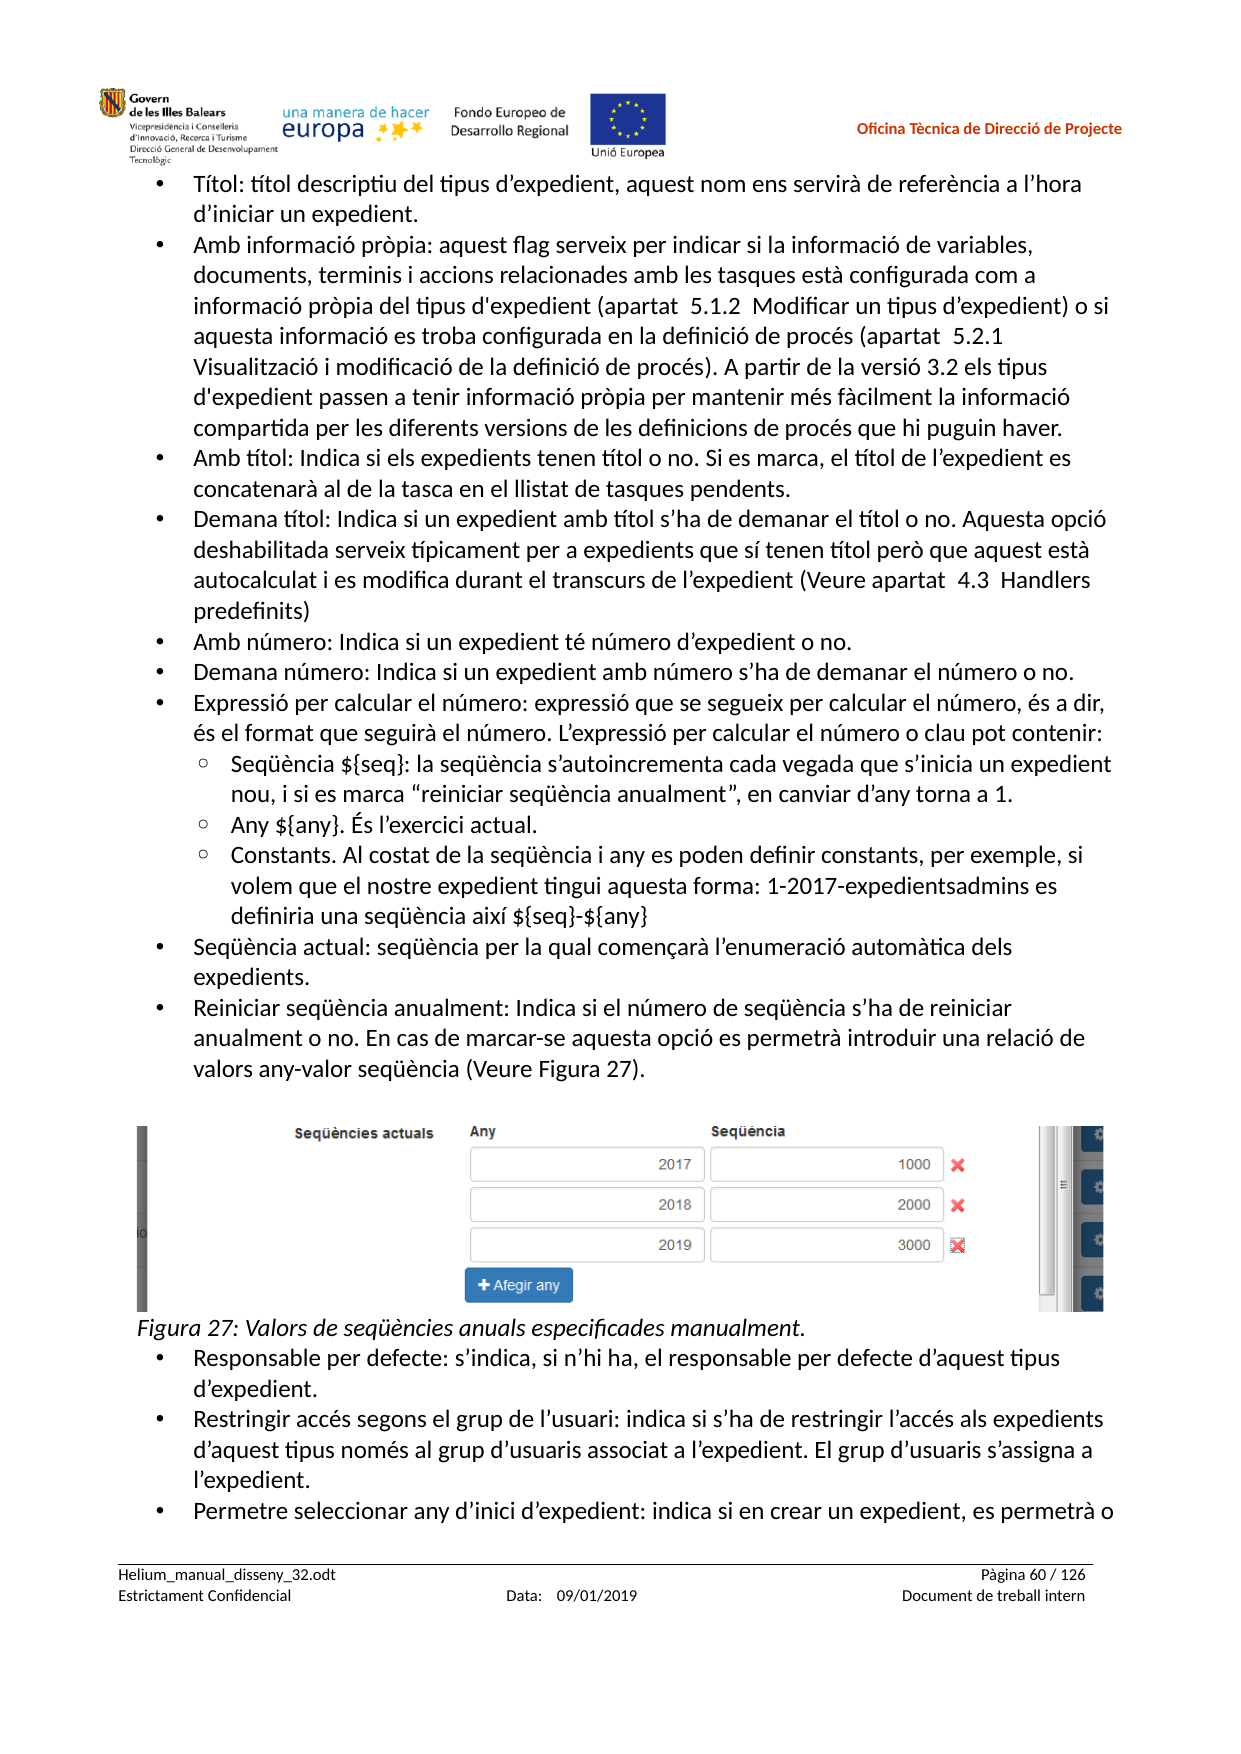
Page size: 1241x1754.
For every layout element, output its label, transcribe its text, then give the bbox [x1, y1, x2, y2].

list Reiniciar seqüència anualment: Indica si el número de seqüència s’ha de reiniciar anualment o no. En cas de marcar-se aquesta opció es permetrà introduir una relació de valors any-valor seqüència (Veure Figura 27). [156, 992, 1122, 1083]
list Demana títol: Indica si un expedient amb títol s’ha de demanar el títol o no. Aquesta opció deshabilitada serveix típicament per a expedients que sí tenen títol però que aquest està autocalculat i es modifica durant el transcurs de l’expedient (Veure apartat 4.3 Handlers predefinits) [156, 504, 1122, 626]
list Any ${any}. És l’exercici actual. [193, 809, 1122, 839]
picture [99, 87, 668, 166]
list Seqüència actual: seqüència per la qual començarà l’enumeració automàtica dels expedients. [156, 931, 1122, 992]
list Seqüència ${seq}: la seqüència s’autoincrementa cada vegada que s’inicia un expedient nou, i si es marca “reiniciar seqüència anualment”, en canviar d’any torna a 1. [193, 748, 1122, 809]
list Constants. Al costat de la seqüència i any es poden definir constants, per exemple, si volem que el nostre expedient tingui aquesta forma: 1-2017-expedientsadmins es definiria una seqüència així ${seq}-${any} [193, 839, 1122, 931]
list Expressió per calcular el número: expressió que se segueix per calcular el número, és a dir, és el format que seguirà el número. L’expressió per calcular el número o clau pot contenir: [156, 687, 1122, 748]
list Demana número: Indica si un expedient amb número s’ha de demanar el número o no. [156, 656, 1122, 687]
list Figura 27: Valors de seqüències anuals especificades manualment. [137, 1312, 1103, 1342]
list Permetre seleccionar any d’inici d’expedient: indica si en crear un expedient, es permetrà o [156, 1495, 1122, 1525]
list Amb número: Indica si un expedient té número d’expedient o no. [156, 626, 1122, 656]
list Títol: títol descriptiu del tipus d’expedient, aquest nom ens servirà de referència a l’hora d’iniciar un expedient. [156, 168, 1122, 229]
list Amb informació pròpia: aquest flag serveix per indicar si la informació de variables, documents, terminis i accions relacionades amb les tasques està configurada com a informació pròpia del tipus d'expedient (apartat 5.1.2 Modificar un tipus d’expedient) o si aquesta informació es troba configurada en la definició de procés (apartat 5.2.1 Visualització i modificació de la definició de procés). A partir de la versió 3.2 els tipus d'expedient passen a tenir informació pròpia per mantenir més fàcilment la informació compartida per les diferents versions de les definicions de procés que hi puguin haver. [156, 229, 1122, 443]
list Restringir accés segons el grup de l’usuari: indica si s’ha de restringir l’accés als expedients d’aquest tipus només al grup d’usuaris associat a l’expedient. El grup d’usuaris s’assigna a l’expedient. [156, 1403, 1122, 1495]
list Amb títol: Indica si els expedients tenen títol o no. Si es marca, el títol de l’expedient es concatenarà al de la tasca en el llistat de tasques pendents. [156, 443, 1122, 504]
list Responsable per defecte: s’indica, si n’hi ha, el responsable per defecte d’aquest tipus d’expedient. [137, 1114, 1122, 1403]
picture [136, 1126, 1104, 1312]
